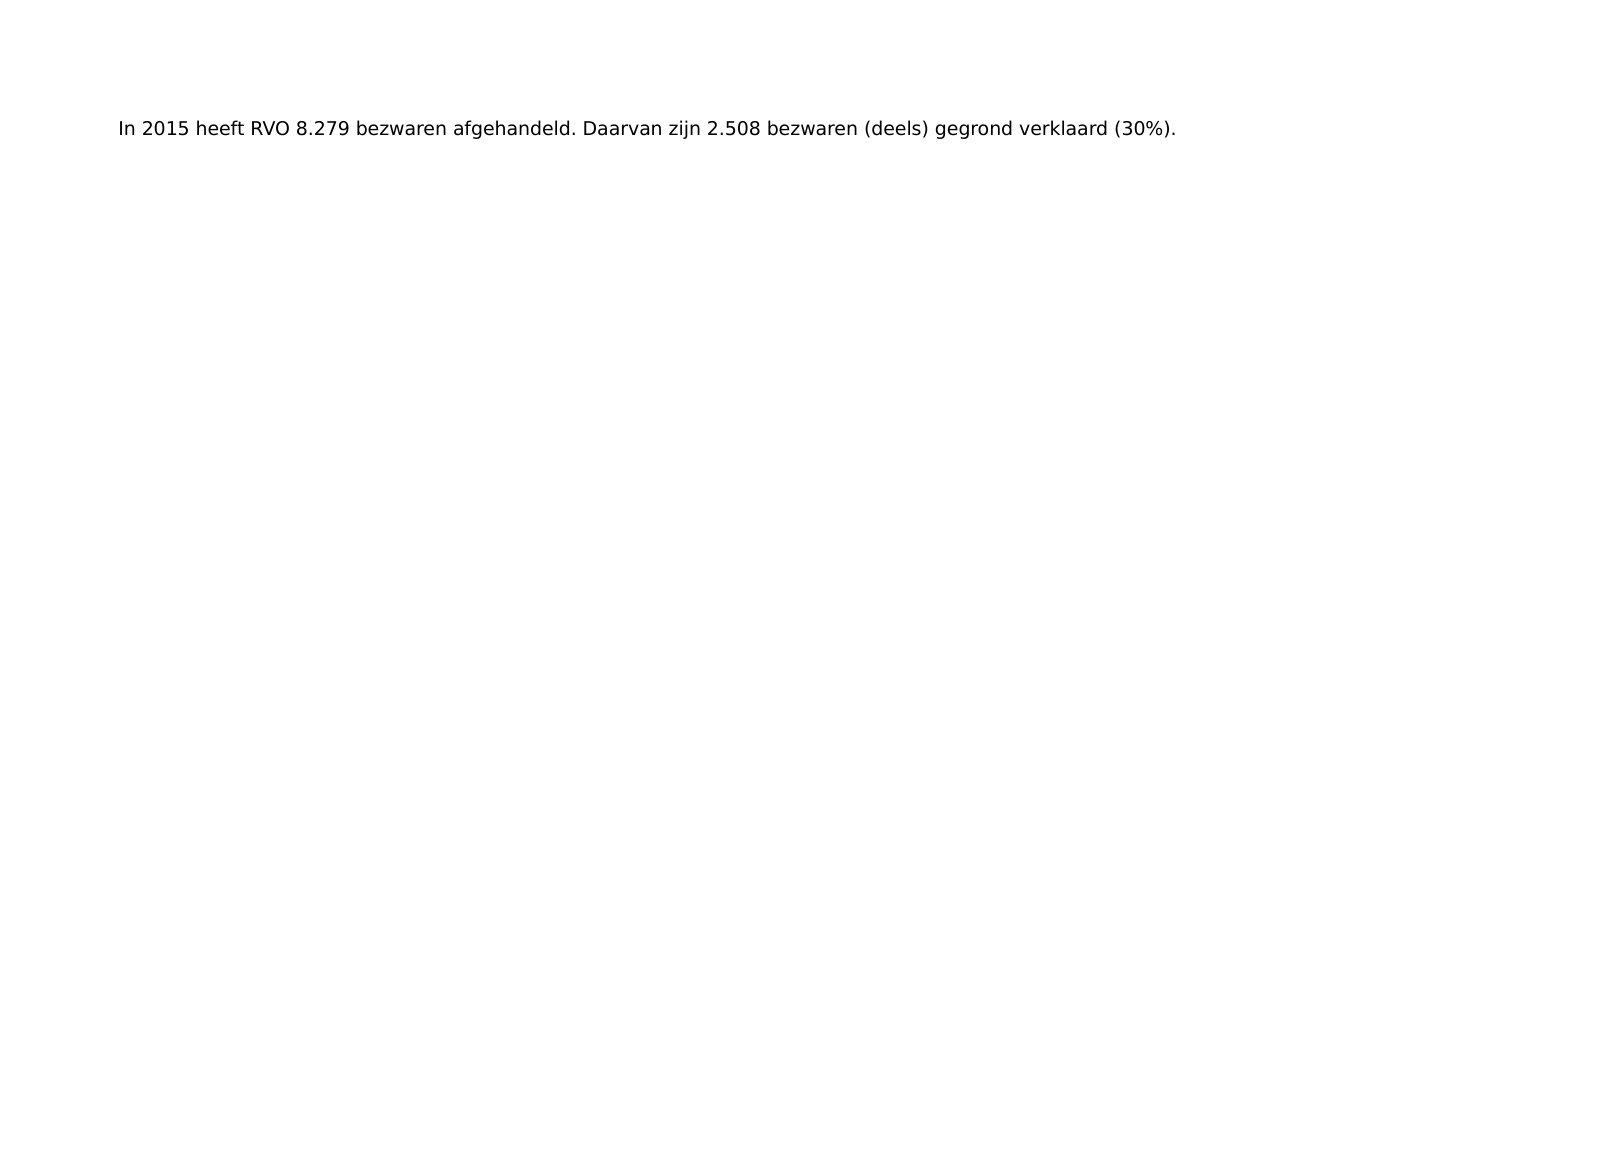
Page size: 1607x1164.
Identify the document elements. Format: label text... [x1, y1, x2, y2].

text In 2015 heeft RVO 8.279 bezwaren afgehandeld. Daarvan zijn 2.508 bezwaren (deels) gegrond verklaard (30%). [118, 118, 1488, 140]
